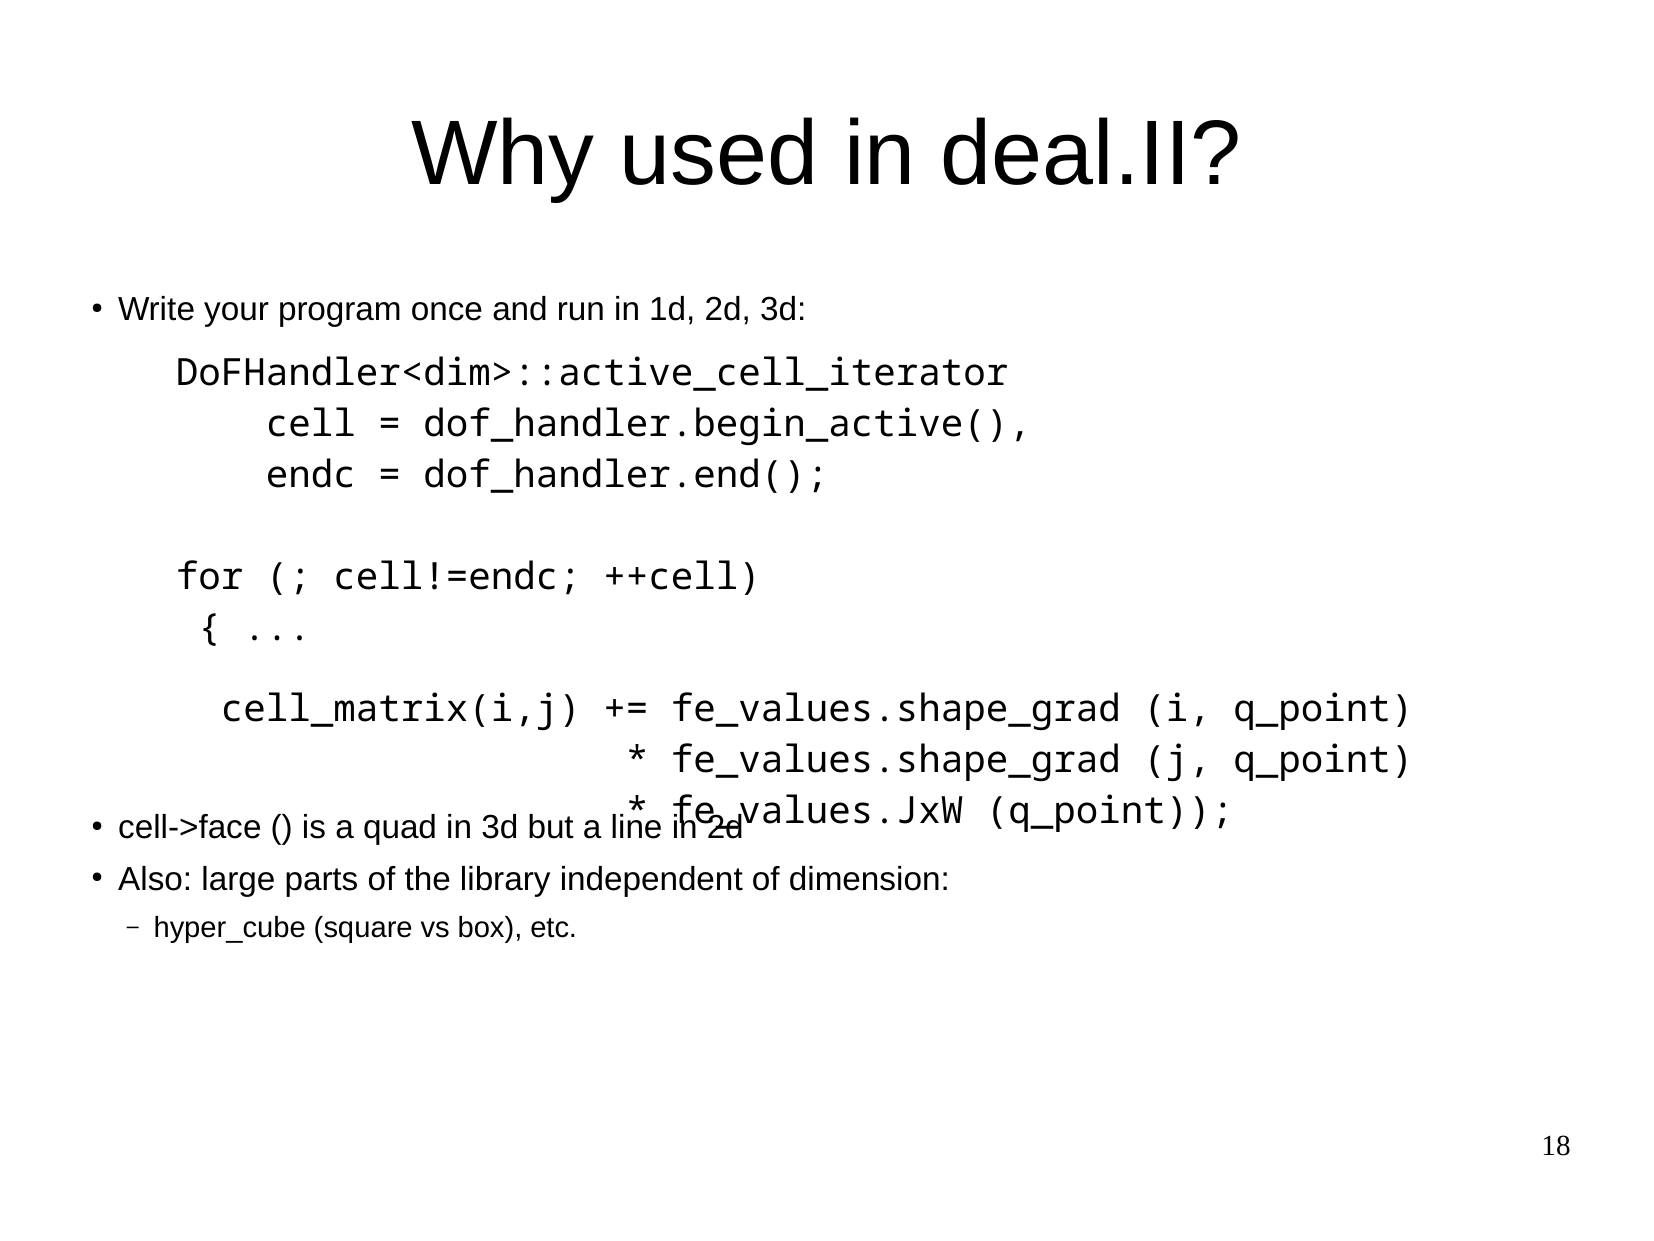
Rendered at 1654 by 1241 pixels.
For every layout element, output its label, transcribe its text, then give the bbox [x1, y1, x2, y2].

list DoFHandler<dim>::active_cell_iterator cell = dof_handler.begin_active(), endc = dof_handler.end(); for (; cell!=endc; ++cell) { ... cell_matrix(i,j) += fe_values.shape_grad (i, q_point) * fe_values.shape_grad (j, q_point) * fe_values.JxW (q_point)); [104, 345, 1561, 1065]
title Why used in deal.II? [82, 49, 1571, 257]
list Write your program once and run in 1d, 2d, 3d: cell->face () is a quad in 3d but a line in 2d Also: large parts of the library independent of dimension: hyper_cube (square vs box), etc. [82, 290, 1538, 1010]
